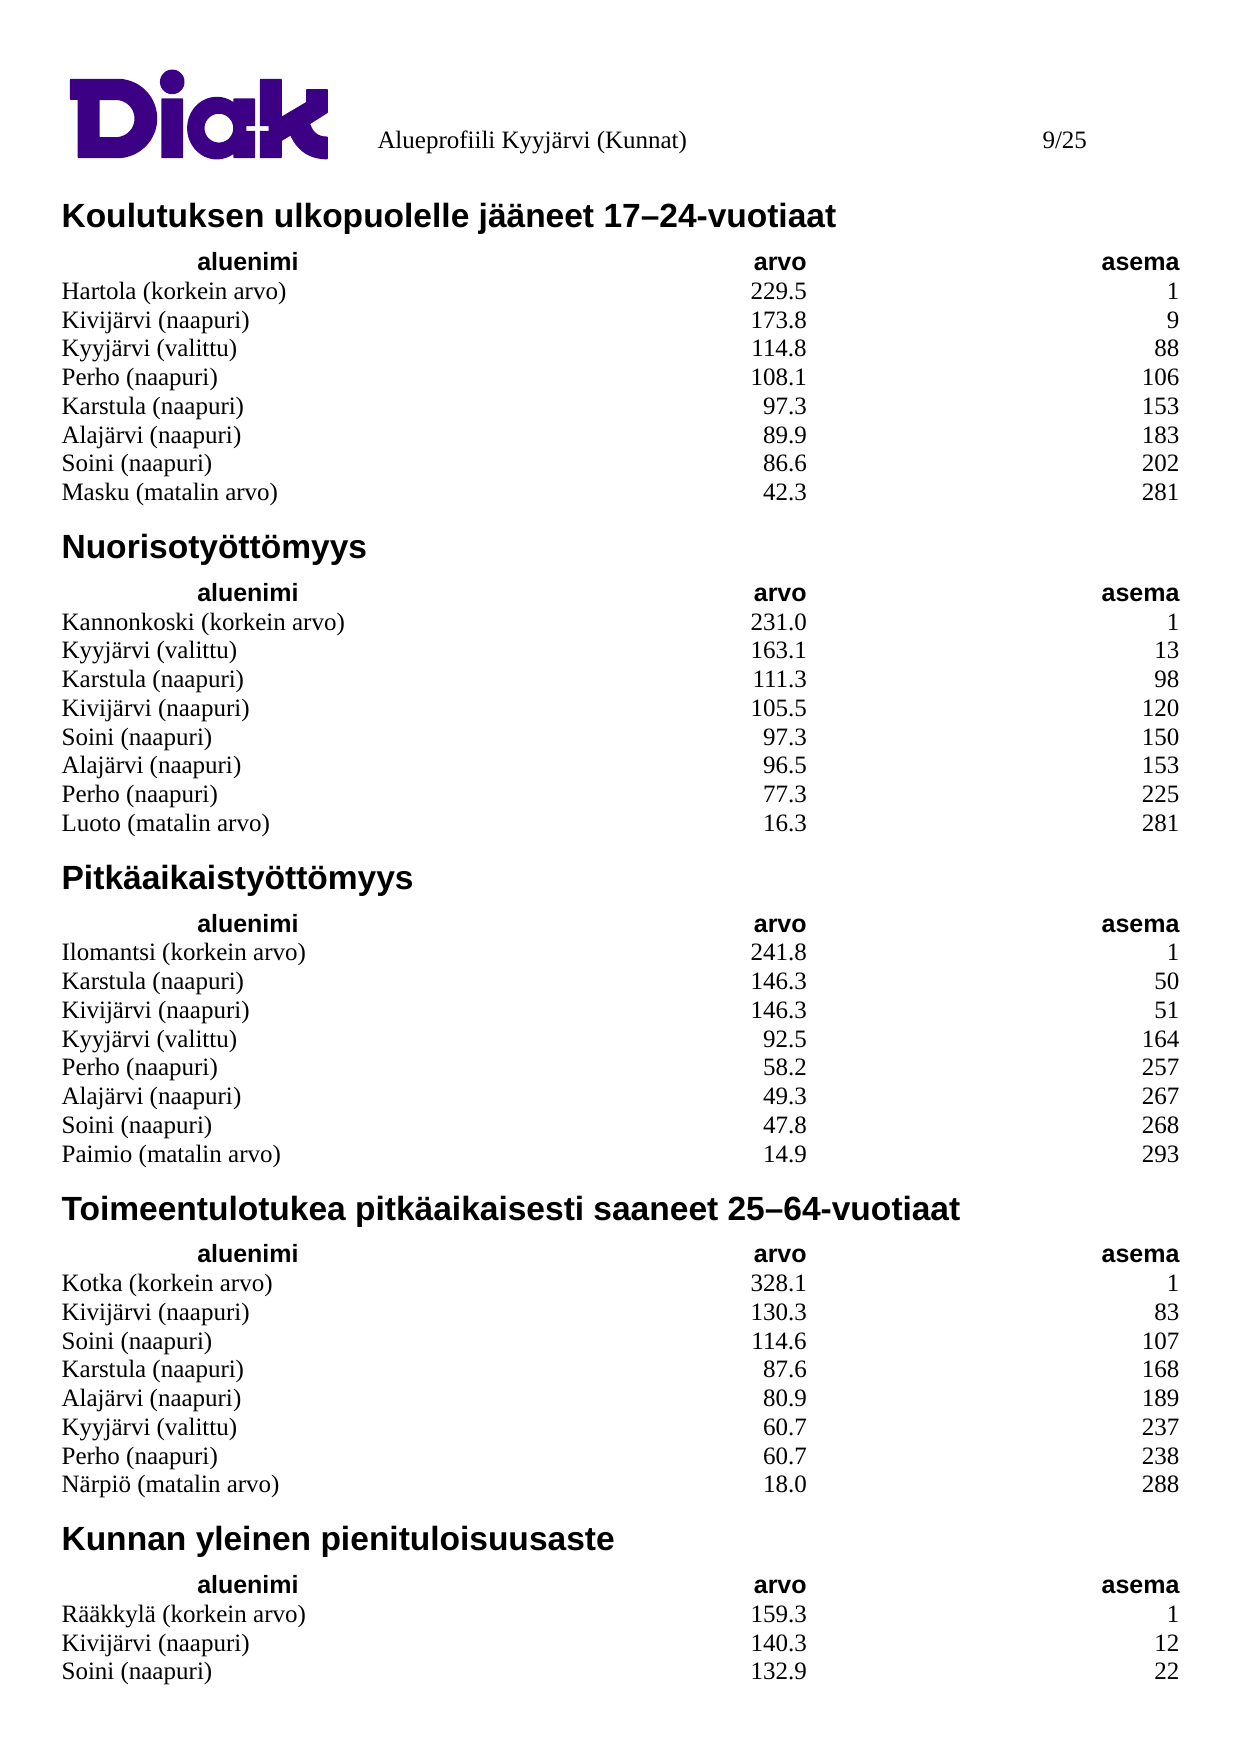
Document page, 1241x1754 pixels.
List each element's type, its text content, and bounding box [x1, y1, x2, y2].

table_cell Hartola (korkein arvo) [61, 276, 434, 305]
table_cell 1 [806, 938, 1179, 966]
table_header asema [806, 1570, 1179, 1599]
table_cell Kivijärvi (naapuri) [61, 1628, 434, 1656]
table_cell 1 [806, 1268, 1179, 1297]
table_header asema [806, 247, 1179, 276]
table_cell Luoto (matalin arvo) [61, 808, 434, 837]
table_cell 267 [806, 1081, 1179, 1110]
table_cell 86.6 [434, 449, 806, 477]
table_cell 281 [806, 808, 1179, 837]
table_cell Soini (naapuri) [61, 1110, 434, 1139]
table_cell Karstula (naapuri) [61, 966, 434, 995]
table_cell 189 [806, 1383, 1179, 1412]
table_cell 114.8 [434, 334, 806, 362]
table_cell 153 [806, 391, 1179, 420]
table_cell 22 [806, 1656, 1179, 1685]
table_cell 241.8 [434, 938, 806, 966]
table_cell Alajärvi (naapuri) [61, 1383, 434, 1412]
table_cell 1 [806, 1599, 1179, 1628]
table_cell Alajärvi (naapuri) [61, 420, 434, 448]
table_cell 231.0 [434, 607, 806, 636]
table_header asema [806, 909, 1179, 937]
table_cell 163.1 [434, 636, 806, 664]
table_cell Kannonkoski (korkein arvo) [61, 607, 434, 636]
table_header arvo [434, 1570, 806, 1599]
table_cell 9 [806, 305, 1179, 333]
table_cell Karstula (naapuri) [61, 1355, 434, 1383]
table_header aluenimi [61, 247, 434, 276]
subtitle Kunnan yleinen pienituloisuusaste [61, 1519, 1179, 1558]
table_cell 47.8 [434, 1110, 806, 1139]
table_cell 168 [806, 1355, 1179, 1383]
table_cell 60.7 [434, 1441, 806, 1469]
table_cell 153 [806, 751, 1179, 779]
table_cell 1 [806, 276, 1179, 305]
table_cell Alajärvi (naapuri) [61, 1081, 434, 1110]
table_cell Kivijärvi (naapuri) [61, 305, 434, 333]
table_cell Alajärvi (naapuri) [61, 751, 434, 779]
table_header arvo [434, 247, 806, 276]
subtitle Pitkäaikaistyöttömyys [61, 858, 1179, 896]
table_cell 88 [806, 334, 1179, 362]
table_cell 120 [806, 693, 1179, 722]
table_cell 150 [806, 722, 1179, 751]
subtitle Nuorisotyöttömyys [61, 527, 1179, 566]
table_cell Perho (naapuri) [61, 1441, 434, 1469]
table_cell 268 [806, 1110, 1179, 1139]
table_cell Perho (naapuri) [61, 362, 434, 391]
table_cell 83 [806, 1297, 1179, 1326]
table_cell 288 [806, 1470, 1179, 1498]
table_cell 92.5 [434, 1024, 806, 1052]
table_cell 60.7 [434, 1412, 806, 1441]
table_cell 173.8 [434, 305, 806, 333]
table_cell 328.1 [434, 1268, 806, 1297]
table_header aluenimi [61, 578, 434, 607]
table_header arvo [434, 909, 806, 937]
table_cell 146.3 [434, 966, 806, 995]
table_cell 58.2 [434, 1053, 806, 1081]
table_cell 49.3 [434, 1081, 806, 1110]
table_cell Kivijärvi (naapuri) [61, 1297, 434, 1326]
table_cell Karstula (naapuri) [61, 664, 434, 693]
table_cell 183 [806, 420, 1179, 448]
table_cell 89.9 [434, 420, 806, 448]
table_cell 293 [806, 1139, 1179, 1167]
table_cell Ilomantsi (korkein arvo) [61, 938, 434, 966]
table_cell 140.3 [434, 1628, 806, 1656]
table_cell Perho (naapuri) [61, 1053, 434, 1081]
table_cell Kyyjärvi (valittu) [61, 334, 434, 362]
table_cell 146.3 [434, 995, 806, 1024]
table_cell Perho (naapuri) [61, 779, 434, 808]
table_cell 281 [806, 477, 1179, 506]
table_cell 51 [806, 995, 1179, 1024]
table_cell 50 [806, 966, 1179, 995]
table_header aluenimi [61, 1240, 434, 1268]
subtitle Toimeentulotukea pitkäaikaisesti saaneet 25–64-vuotiaat [61, 1188, 1179, 1227]
table_cell Rääkkylä (korkein arvo) [61, 1599, 434, 1628]
table_cell 80.9 [434, 1383, 806, 1412]
table_cell 229.5 [434, 276, 806, 305]
table_cell Närpiö (matalin arvo) [61, 1470, 434, 1498]
table_cell 97.3 [434, 722, 806, 751]
table_cell Paimio (matalin arvo) [61, 1139, 434, 1167]
table_header arvo [434, 1240, 806, 1268]
table_cell 97.3 [434, 391, 806, 420]
table_cell 130.3 [434, 1297, 806, 1326]
table_cell 12 [806, 1628, 1179, 1656]
table_cell 202 [806, 449, 1179, 477]
table_cell Kivijärvi (naapuri) [61, 693, 434, 722]
table_cell 1 [806, 607, 1179, 636]
table_header asema [806, 578, 1179, 607]
table_cell 159.3 [434, 1599, 806, 1628]
table_header aluenimi [61, 909, 434, 937]
table_cell Soini (naapuri) [61, 722, 434, 751]
table_cell 111.3 [434, 664, 806, 693]
table_cell 238 [806, 1441, 1179, 1469]
table_cell 108.1 [434, 362, 806, 391]
table_cell 14.9 [434, 1139, 806, 1167]
table_header arvo [434, 578, 806, 607]
table_cell 16.3 [434, 808, 806, 837]
table_cell 77.3 [434, 779, 806, 808]
table_cell Kotka (korkein arvo) [61, 1268, 434, 1297]
table_cell 105.5 [434, 693, 806, 722]
table_cell 98 [806, 664, 1179, 693]
table_cell 257 [806, 1053, 1179, 1081]
table_cell 114.6 [434, 1326, 806, 1354]
table_cell 42.3 [434, 477, 806, 506]
table_cell Kyyjärvi (valittu) [61, 1412, 434, 1441]
table_cell 237 [806, 1412, 1179, 1441]
table_cell 107 [806, 1326, 1179, 1354]
table_cell Masku (matalin arvo) [61, 477, 434, 506]
table_cell Soini (naapuri) [61, 1326, 434, 1354]
table_cell 164 [806, 1024, 1179, 1052]
table_cell Kyyjärvi (valittu) [61, 1024, 434, 1052]
table_cell Karstula (naapuri) [61, 391, 434, 420]
table_cell 87.6 [434, 1355, 806, 1383]
table_cell 132.9 [434, 1656, 806, 1685]
table_cell 106 [806, 362, 1179, 391]
table_cell 225 [806, 779, 1179, 808]
table_header asema [806, 1240, 1179, 1268]
table_cell Soini (naapuri) [61, 449, 434, 477]
table_cell Soini (naapuri) [61, 1656, 434, 1685]
table_header aluenimi [61, 1570, 434, 1599]
table_cell 13 [806, 636, 1179, 664]
subtitle Koulutuksen ulkopuolelle jääneet 17–24-vuotiaat [61, 196, 1179, 235]
table_cell 96.5 [434, 751, 806, 779]
table_cell Kivijärvi (naapuri) [61, 995, 434, 1024]
table_cell 18.0 [434, 1470, 806, 1498]
table_cell Kyyjärvi (valittu) [61, 636, 434, 664]
